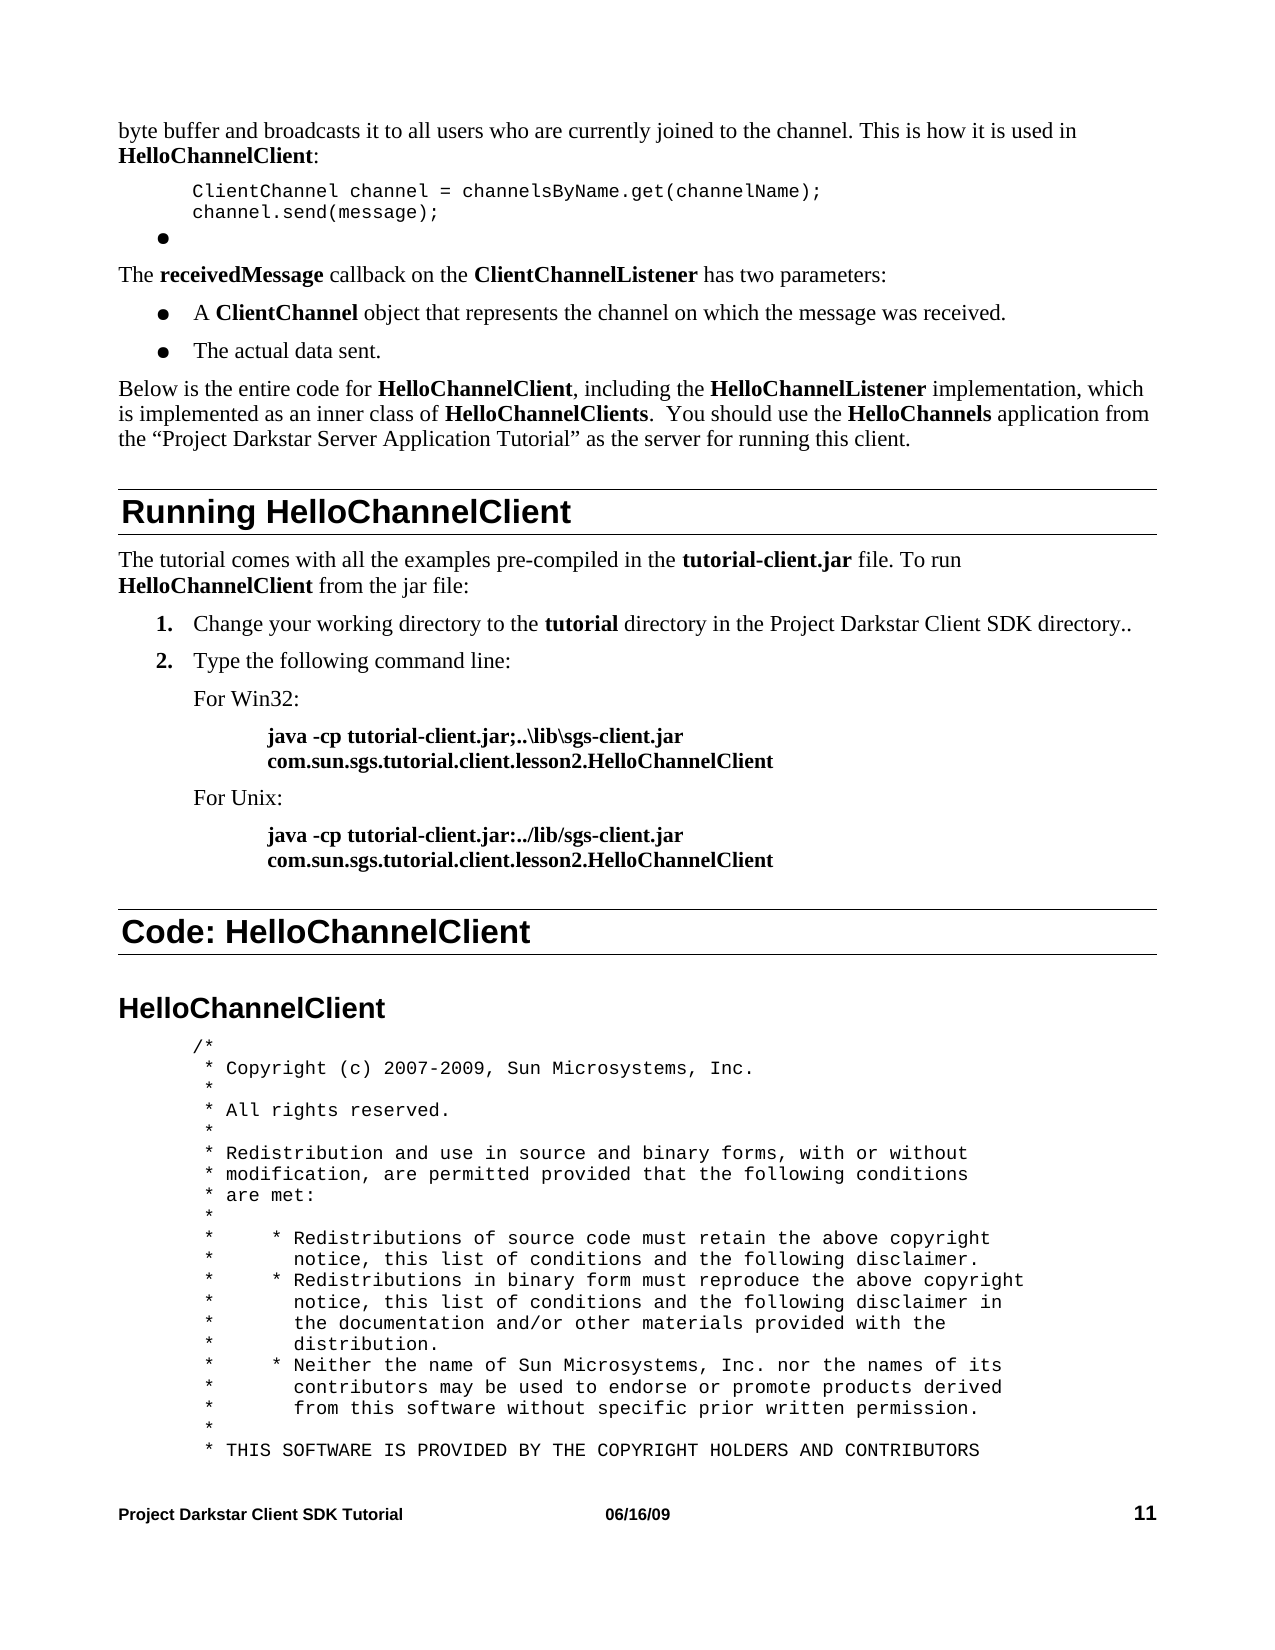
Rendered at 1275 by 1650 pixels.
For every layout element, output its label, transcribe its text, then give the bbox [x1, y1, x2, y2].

subtitle Code: HelloChannelClient [118, 910, 1157, 954]
text Below is the entire code for HelloChannelClient, including the HelloChannelListener implementation, which is implemented as an inner class of HelloChannelClients. You should use the HelloChannels application from the “Project Darkstar Server Application Tutorial” as the server for running this client. [118, 376, 1157, 452]
list A ClientChannel object that represents the channel on which the message was received. [156, 300, 1157, 325]
list java -cp tutorial-client.jar;..\lib\sgs-client.jar com.sun.sgs.tutorial.client.lesson2.HelloChannelClient [229, 724, 1157, 773]
text /* [192, 1037, 1098, 1059]
text * [192, 1080, 1098, 1101]
text * notice, this list of conditions and the following disclaimer in [192, 1292, 1098, 1314]
text * * Neither the name of Sun Microsystems, Inc. nor the names of its [192, 1356, 1098, 1377]
text * All rights reserved. [192, 1101, 1098, 1122]
text byte buffer and broadcasts it to all users who are currently joined to the channel. This is how it is used in HelloChannelClient: [118, 118, 1157, 169]
text * contributors may be used to endorse or promote products derived [192, 1377, 1098, 1399]
text * [192, 1420, 1098, 1441]
list The actual data sent. [156, 338, 1157, 363]
text * distribution. [192, 1335, 1098, 1356]
text * [192, 1207, 1098, 1229]
text * * Redistributions in binary form must reproduce the above copyright [192, 1271, 1098, 1292]
list For Unix: [156, 785, 1157, 811]
text * the documentation and/or other materials provided with the [192, 1314, 1098, 1335]
list Change your working directory to the tutorial directory in the Project Darkstar Client SDK directory.. [156, 611, 1157, 636]
text ClientChannel channel = channelsByName.get(channelName); [192, 181, 1098, 203]
text * THIS SOFTWARE IS PROVIDED BY THE COPYRIGHT HOLDERS AND CONTRIBUTORS [192, 1441, 1098, 1462]
subtitle Running HelloChannelClient [118, 490, 1157, 534]
text The receivedMessage callback on the ClientChannelListener has two parameters: [118, 262, 1157, 287]
list java -cp tutorial-client.jar:../lib/sgs-client.jar com.sun.sgs.tutorial.client.lesson2.HelloChannelClient [229, 823, 1157, 872]
list For Win32: [156, 686, 1157, 712]
text * Redistribution and use in source and binary forms, with or without [192, 1144, 1098, 1165]
text The tutorial comes with all the examples pre-compiled in the tutorial-client.jar file. To run HelloChannelClient from the jar file: [118, 547, 1157, 598]
text * Copyright (c) 2007-2009, Sun Microsystems, Inc. [192, 1059, 1098, 1080]
text * [192, 1122, 1098, 1144]
text * are met: [192, 1186, 1098, 1207]
text * from this software without specific prior written permission. [192, 1399, 1098, 1420]
text channel.send(message); [192, 203, 1098, 224]
text * modification, are permitted provided that the following conditions [192, 1165, 1098, 1186]
text * notice, this list of conditions and the following disclaimer. [192, 1250, 1098, 1271]
text * * Redistributions of source code must retain the above copyright [192, 1229, 1098, 1250]
subtitle HelloChannelClient [118, 992, 1157, 1025]
list Type the following command line: [156, 648, 1157, 674]
